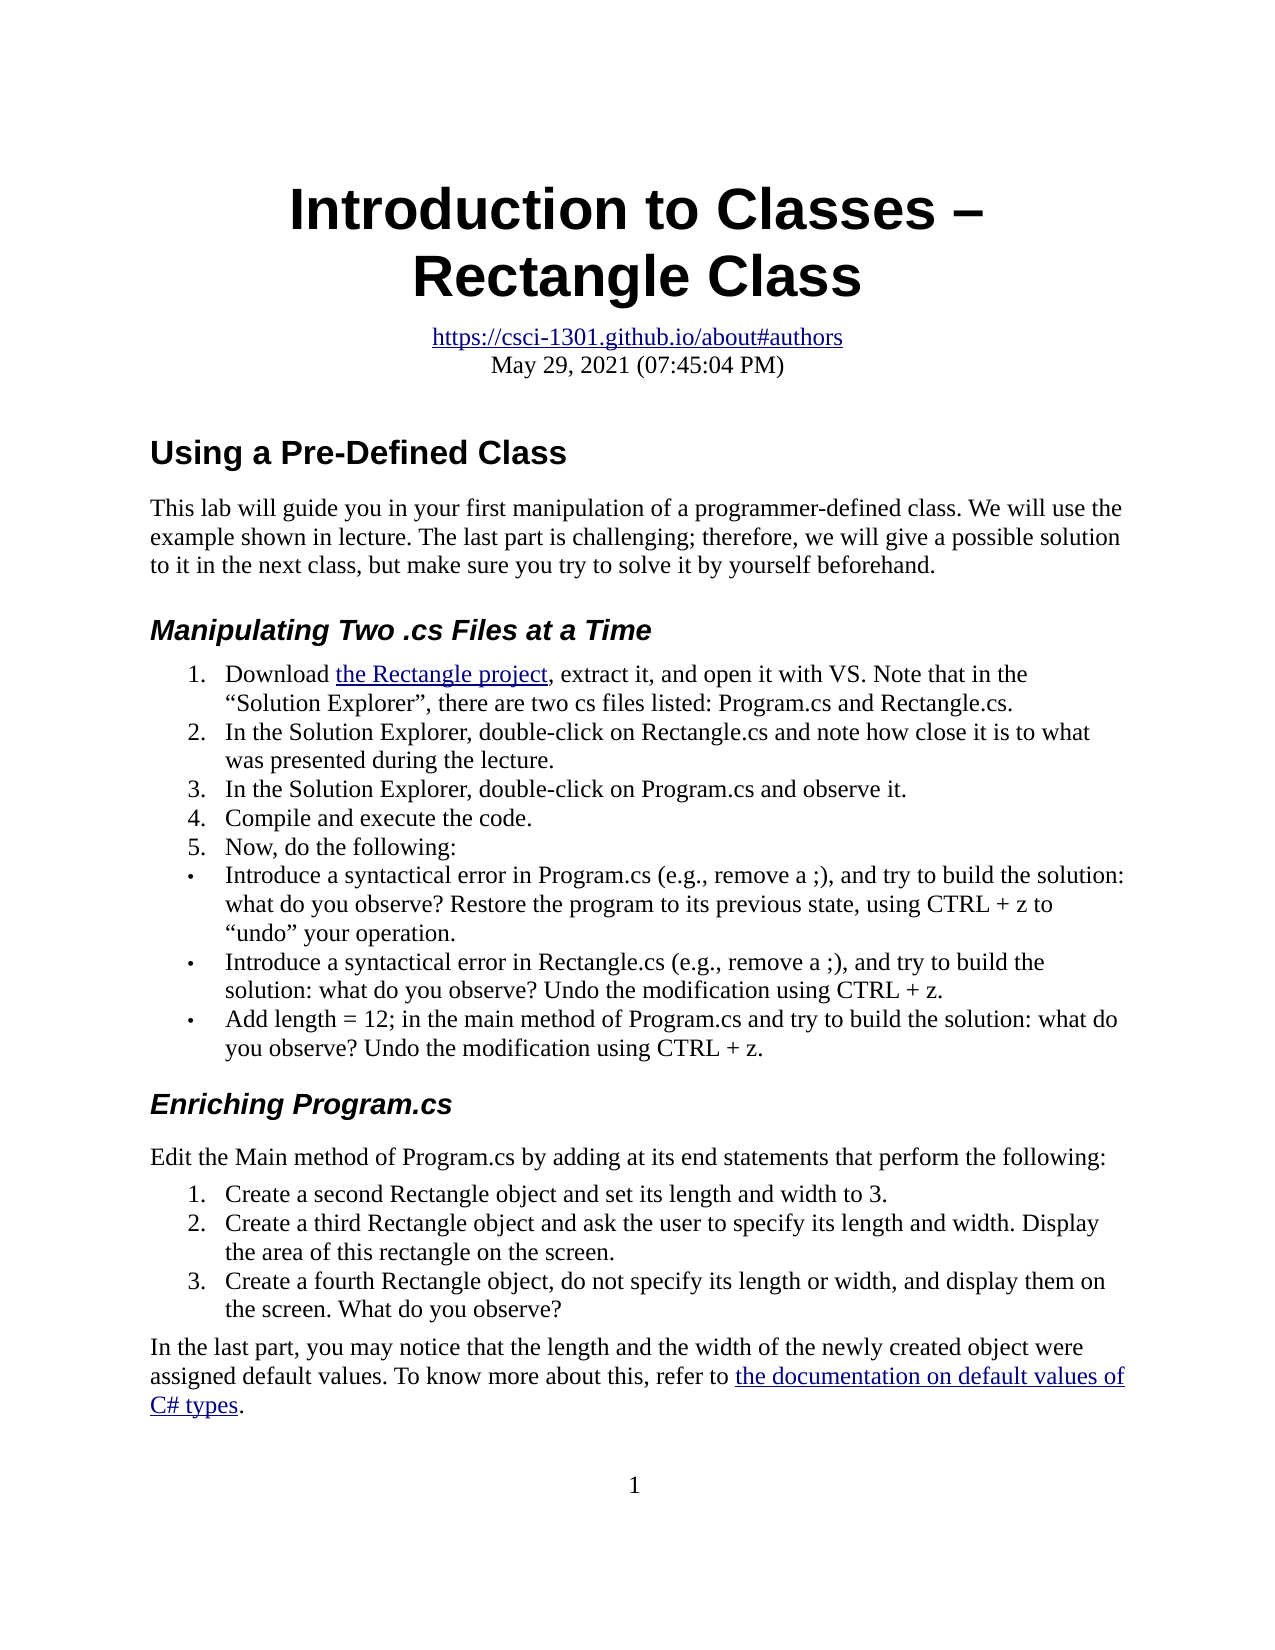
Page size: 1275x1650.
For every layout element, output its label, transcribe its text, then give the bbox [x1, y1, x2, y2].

list Now, do the following: [187, 832, 1125, 861]
list Add length = 12; in the main method of Program.cs and try to build the solution: what do you observe? Undo the modification using CTRL + z. [187, 1004, 1125, 1062]
text https://csci-1301.github.io/about#authors [150, 322, 1125, 350]
list Create a fourth Rectangle object, do not specify its length or width, and display them on the screen. What do you observe? [187, 1266, 1125, 1323]
list Create a third Rectangle object and ask the user to specify its length and width. Display the area of this rectangle on the screen. [187, 1208, 1125, 1266]
list Introduce a syntactical error in Program.cs (e.g., remove a ;), and try to build the solution: what do you observe? Restore the program to its previous state, using CTRL + z to “undo” your operation. [187, 861, 1125, 947]
list In the Solution Explorer, double-click on Program.cs and observe it. [187, 774, 1125, 803]
subtitle Manipulating Two .cs Files at a Time [150, 613, 1125, 647]
text This lab will guide you in your first manipulation of a programmer-defined class. We will use the example shown in lecture. The last part is challenging; therefore, we will give a possible solution to it in the next class, but make sure you try to solve it by yourself beforehand. [150, 493, 1125, 579]
list Introduce a syntactical error in Rectangle.cs (e.g., remove a ;), and try to build the solution: what do you observe? Undo the modification using CTRL + z. [187, 947, 1125, 1004]
list In the Solution Explorer, double-click on Rectangle.cs and note how close it is to what was presented during the lecture. [187, 717, 1125, 774]
subtitle Using a Pre-Defined Class [150, 433, 1125, 472]
text May 29, 2021 (07:45:04 PM) [150, 350, 1125, 379]
text Edit the Main method of Program.cs by adding at its end statements that perform the following: [150, 1142, 1125, 1171]
text In the last part, you may notice that the length and the width of the newly created object were assigned default values. To know more about this, refer to the documentation on default values of C# types. [150, 1332, 1125, 1418]
list Create a second Rectangle object and set its length and width to 3. [187, 1179, 1125, 1208]
title Introduction to Classes – Rectangle Class [150, 175, 1125, 309]
subtitle Enriching Program.cs [150, 1087, 1125, 1120]
list Compile and execute the code. [187, 803, 1125, 832]
list Download the Rectangle project, extract it, and open it with VS. Note that in the “Solution Explorer”, there are two cs files listed: Program.cs and Rectangle.cs. [187, 659, 1125, 717]
